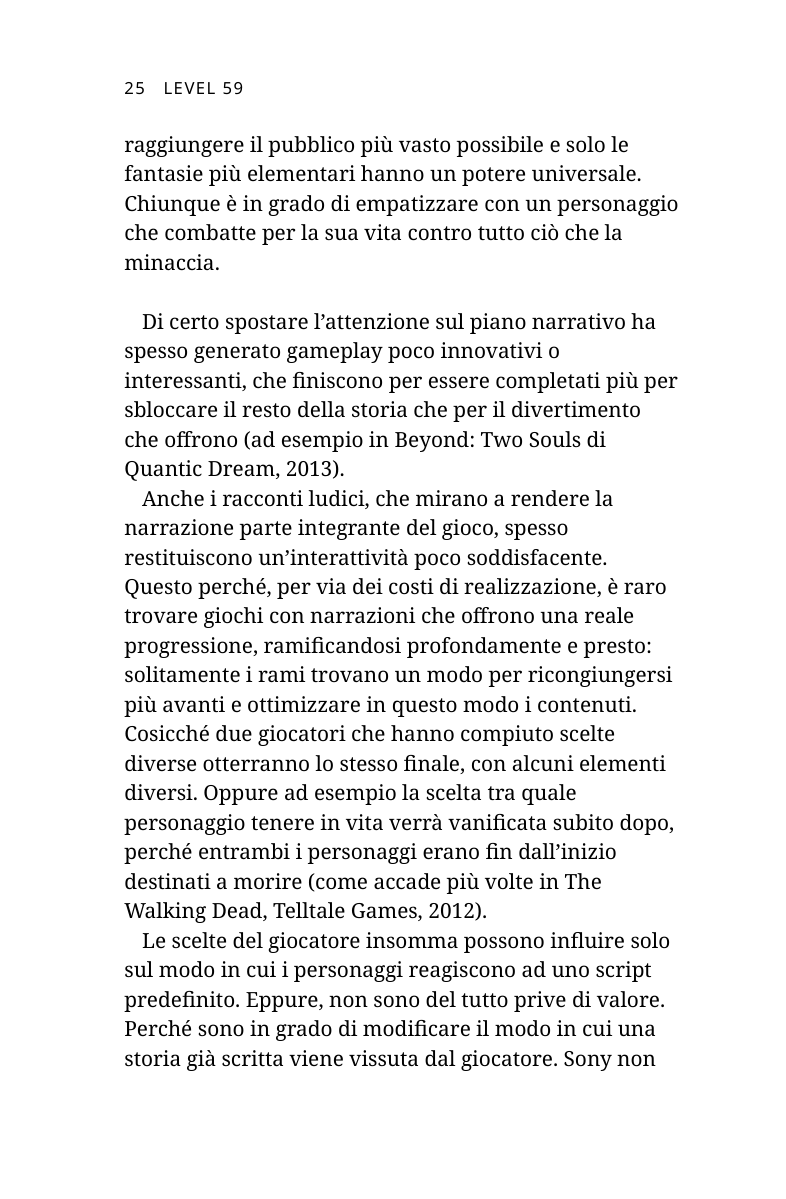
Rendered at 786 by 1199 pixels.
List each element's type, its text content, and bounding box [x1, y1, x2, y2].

text raggiungere il pubblico più vasto possibile e solo le fantasie più elementari hanno un potere universale. Chiunque è in grado di empatizzare con un personaggio che combatte per la sua vita contro tutto ciò che la minaccia. [124, 129, 679, 276]
text Le scelte del giocatore insomma possono influire solo sul modo in cui i personaggi reagiscono ad uno script predefinito. Eppure, non sono del tutto prive di valore. Perché sono in grado di modificare il modo in cui una storia già scritta viene vissuta dal giocatore. Sony non [124, 925, 679, 1072]
text Di certo spostare l’attenzione sul piano narrativo ha spesso generato gameplay poco innovativi o interessanti, che finiscono per essere completati più per sbloccare il resto della storia che per il divertimento che offrono (ad esempio in Beyond: Two Souls di Quantic Dream, 2013). [124, 306, 679, 483]
text Anche i racconti ludici, che mirano a rendere la narrazione parte integrante del gioco, spesso restituiscono un’interattività poco soddisfacente. Questo perché, per via dei costi di realizzazione, è raro trovare giochi con narrazioni che offrono una reale progressione, ramificandosi profondamente e presto: solitamente i rami trovano un modo per ricongiungersi più avanti e ottimizzare in questo modo i contenuti. Cosicché due giocatori che hanno compiuto scelte diverse otterranno lo stesso finale, con alcuni elementi diversi. Oppure ad esempio la scelta tra quale personaggio tenere in vita verrà vanificata subito dopo, perché entrambi i personaggi erano fin dall’inizio destinati a morire (come accade più volte in The Walking Dead, Telltale Games, 2012). [124, 483, 679, 925]
